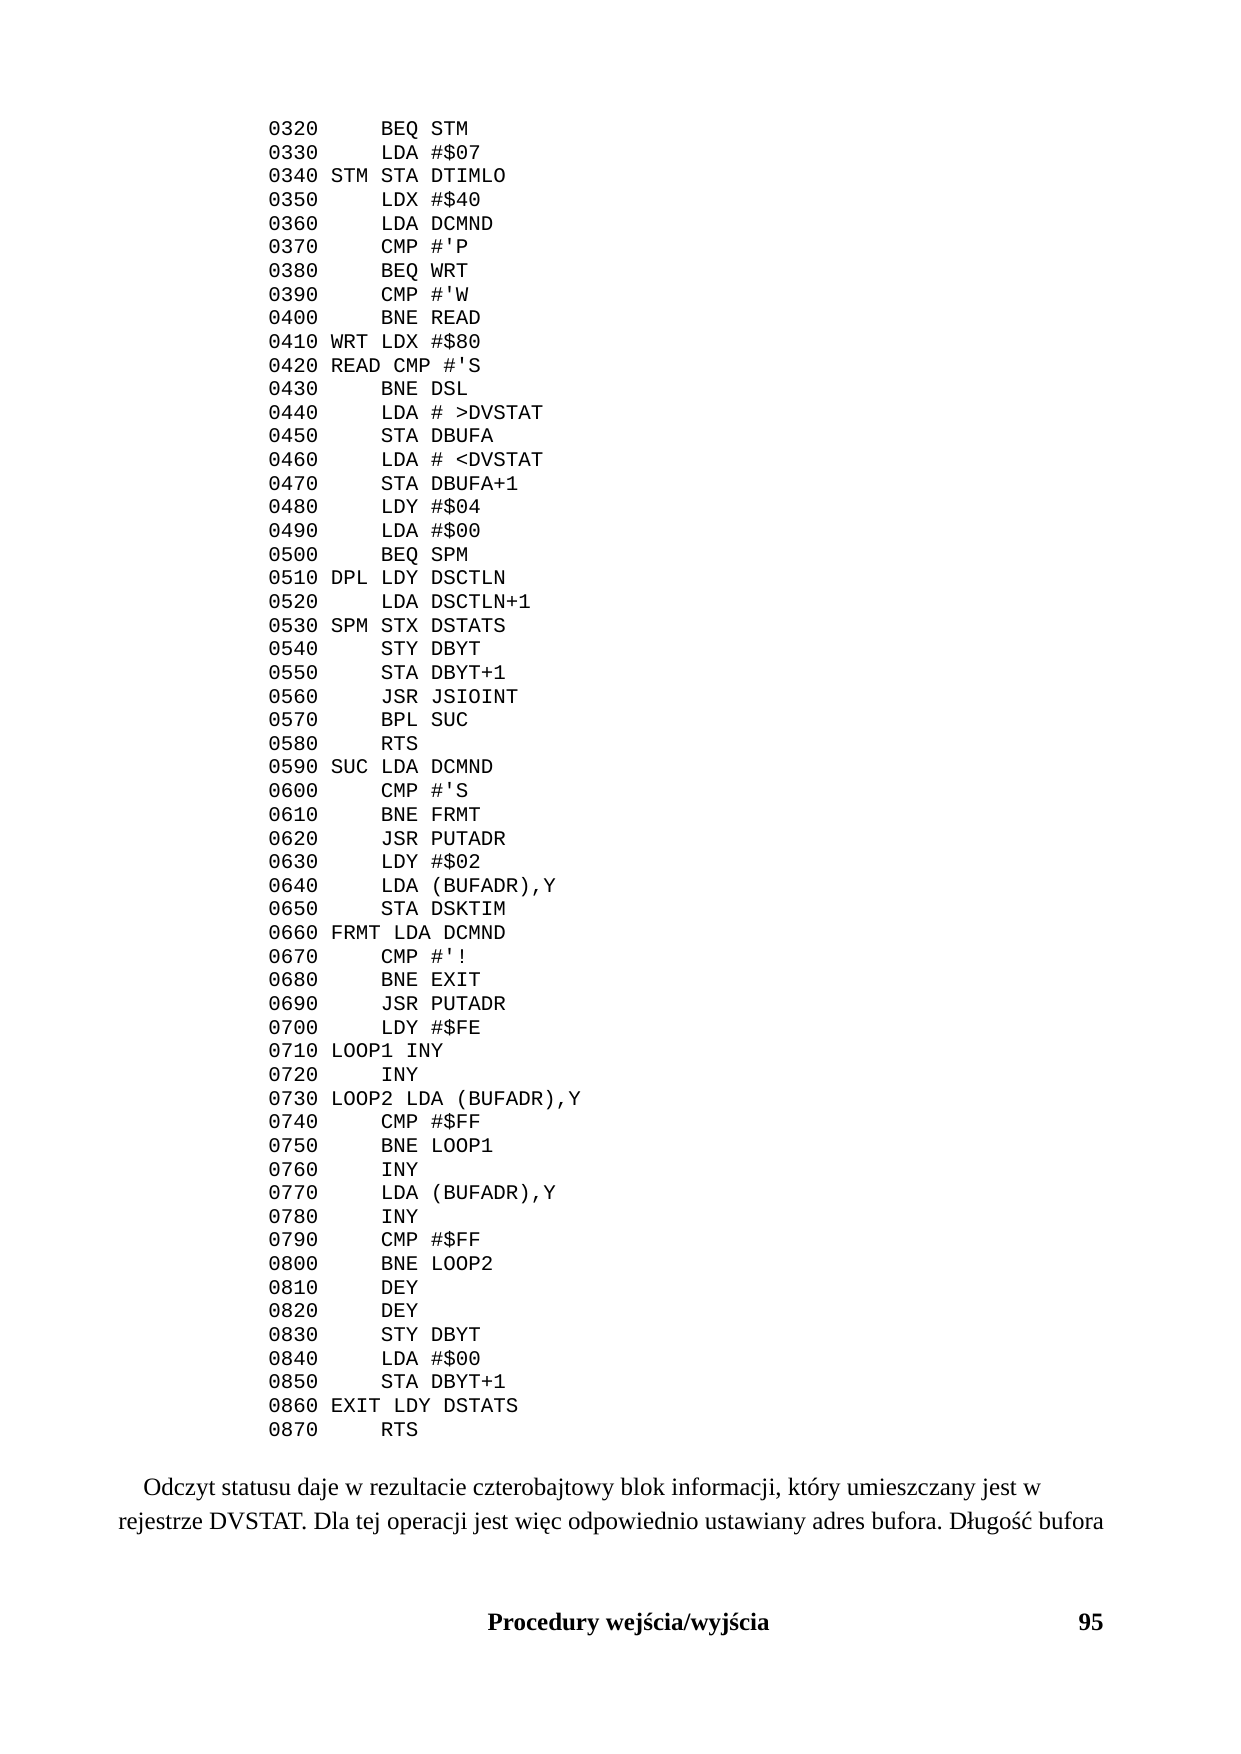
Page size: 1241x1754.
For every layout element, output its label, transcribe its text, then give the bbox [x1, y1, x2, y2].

text 0370 CMP #'P [118, 236, 1122, 260]
text 0610 BNE FRMT [118, 804, 1122, 827]
text 0540 STY DBYT [118, 638, 1122, 662]
text 0590 SUC LDA DCMND [118, 757, 1122, 780]
text 0620 JSR PUTADR [118, 827, 1122, 851]
text 0680 BNE EXIT [118, 969, 1122, 993]
text 0340 STM STA DTIMLO [118, 165, 1122, 189]
text 0390 CMP #'W [118, 284, 1122, 307]
text 0550 STA DBYT+1 [118, 662, 1122, 686]
text 0430 BNE DSL [118, 378, 1122, 402]
text 0570 BPL SUC [118, 709, 1122, 733]
text 0690 JSR PUTADR [118, 993, 1122, 1017]
text 0840 LDA #$00 [118, 1348, 1122, 1371]
text 0710 LOOP1 INY [118, 1040, 1122, 1064]
text 0770 LDA (BUFADR),Y [118, 1182, 1122, 1206]
text 0850 STA DBYT+1 [118, 1371, 1122, 1395]
text Odczyt statusu daje w rezultacie czterobajtowy blok informacji, który umieszczany jest w rejestrze DVSTAT. Dla tej operacji jest więc odpowiednio ustawiany adres bufora. Długość bufora [118, 1472, 1122, 1535]
text 0670 CMP #'! [118, 946, 1122, 969]
text 0820 DEY [118, 1300, 1122, 1324]
text 0650 STA DSKTIM [118, 898, 1122, 922]
text 0630 LDY #$02 [118, 851, 1122, 875]
text 0420 READ CMP #'S [118, 354, 1122, 378]
text 0380 BEQ WRT [118, 260, 1122, 284]
text 0700 LDY #$FE [118, 1017, 1122, 1040]
text 0730 LOOP2 LDA (BUFADR),Y [118, 1088, 1122, 1111]
text 0810 DEY [118, 1277, 1122, 1300]
text 0800 BNE LOOP2 [118, 1253, 1122, 1277]
text 0490 LDA #$00 [118, 520, 1122, 544]
text 0600 CMP #'S [118, 780, 1122, 804]
text 0320 BEQ STM [118, 118, 1122, 142]
text 0480 LDY #$04 [118, 496, 1122, 520]
text 0360 LDA DCMND [118, 213, 1122, 236]
text 0530 SPM STX DSTATS [118, 615, 1122, 638]
text 0640 LDA (BUFADR),Y [118, 875, 1122, 898]
text 0350 LDX #$40 [118, 189, 1122, 213]
text 0520 LDA DSCTLN+1 [118, 591, 1122, 615]
text 0400 BNE READ [118, 307, 1122, 331]
text 0460 LDA # <DVSTAT [118, 449, 1122, 473]
text 0580 RTS [118, 733, 1122, 757]
text 0660 FRMT LDA DCMND [118, 922, 1122, 946]
text 0440 LDA # >DVSTAT [118, 402, 1122, 426]
text 0740 CMP #$FF [118, 1111, 1122, 1135]
text 0470 STA DBUFA+1 [118, 473, 1122, 496]
text 0870 RTS [118, 1419, 1122, 1442]
text 0830 STY DBYT [118, 1324, 1122, 1348]
text 0330 LDA #$07 [118, 142, 1122, 165]
text 0450 STA DBUFA [118, 426, 1122, 449]
text 0860 EXIT LDY DSTATS [118, 1395, 1122, 1419]
text 0780 INY [118, 1206, 1122, 1229]
text 0760 INY [118, 1158, 1122, 1182]
text 0500 BEQ SPM [118, 544, 1122, 567]
text 0560 JSR JSIOINT [118, 686, 1122, 709]
text 0750 BNE LOOP1 [118, 1135, 1122, 1158]
text 0510 DPL LDY DSCTLN [118, 567, 1122, 591]
text 0720 INY [118, 1064, 1122, 1088]
text 0790 CMP #$FF [118, 1229, 1122, 1253]
text 0410 WRT LDX #$80 [118, 331, 1122, 354]
